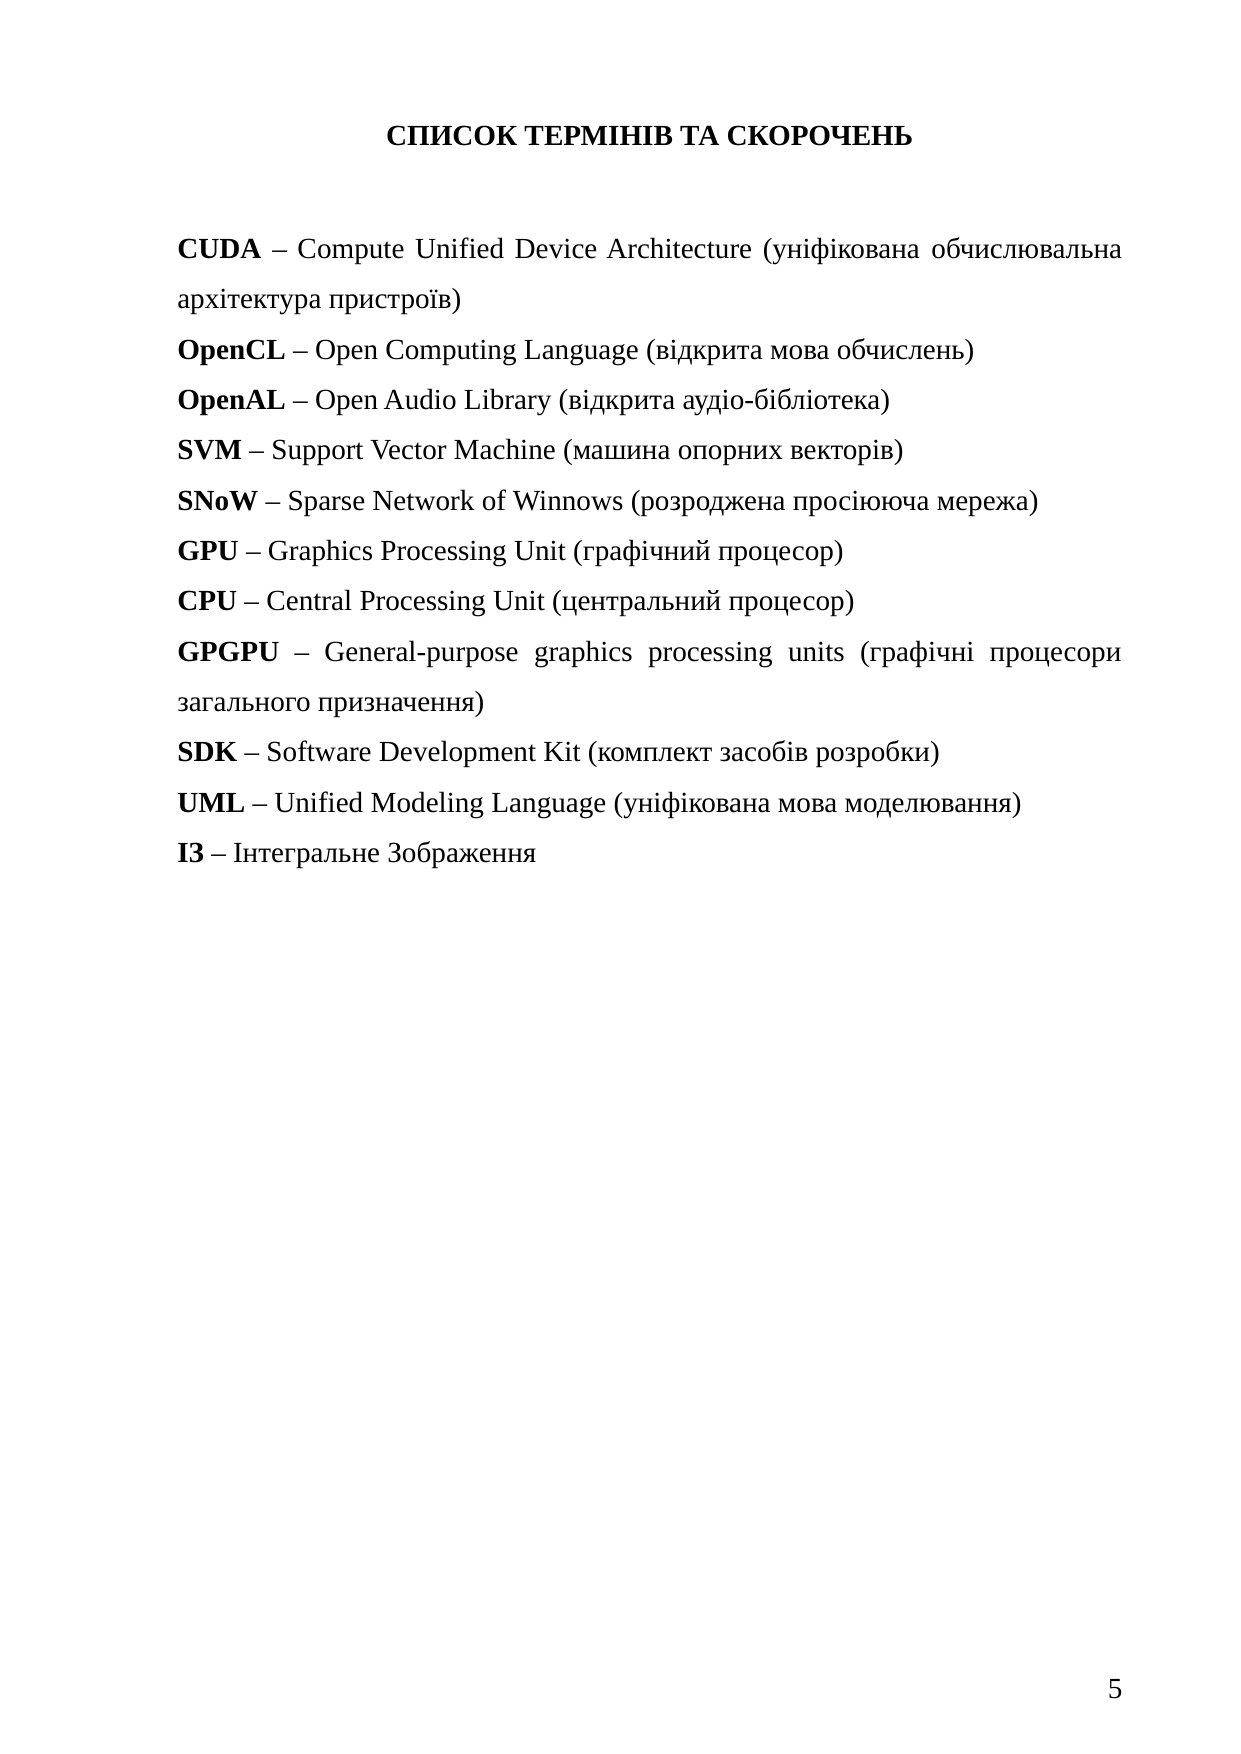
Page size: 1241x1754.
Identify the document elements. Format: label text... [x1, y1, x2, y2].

text CPU – Central Processing Unit (центральний процесор) [177, 583, 1122, 617]
subtitle СПИСОК ТЕРМІНІВ ТА СКОРОЧЕНЬ [177, 118, 1122, 152]
text GPGPU – General-purpose graphics processing units (графічні процесори загального призначення) [177, 634, 1122, 718]
text SDK – Software Development Kit (комплект засобів розробки) [177, 734, 1122, 768]
text OpenAL – Open Audio Library (відкрита аудіо-бібліотека) [177, 382, 1122, 416]
text OpenCL – Open Computing Language (відкрита мова обчислень) [177, 332, 1122, 365]
text UML – Unified Modeling Language (уніфікована мова моделювання) [177, 785, 1122, 818]
text ІЗ – Інтегральне Зображення [177, 835, 1122, 868]
text SNoW – Sparse Network of Winnows (розроджена просіююча мережа) [177, 483, 1122, 516]
text GPU – Graphics Processing Unit (графічний процесор) [177, 533, 1122, 567]
text SVM – Support Vector Machine (машина опорних векторів) [177, 432, 1122, 466]
text CUDA – Compute Unified Device Architecture (уніфікована обчислювальна архітектура пристроїв) [177, 231, 1122, 315]
